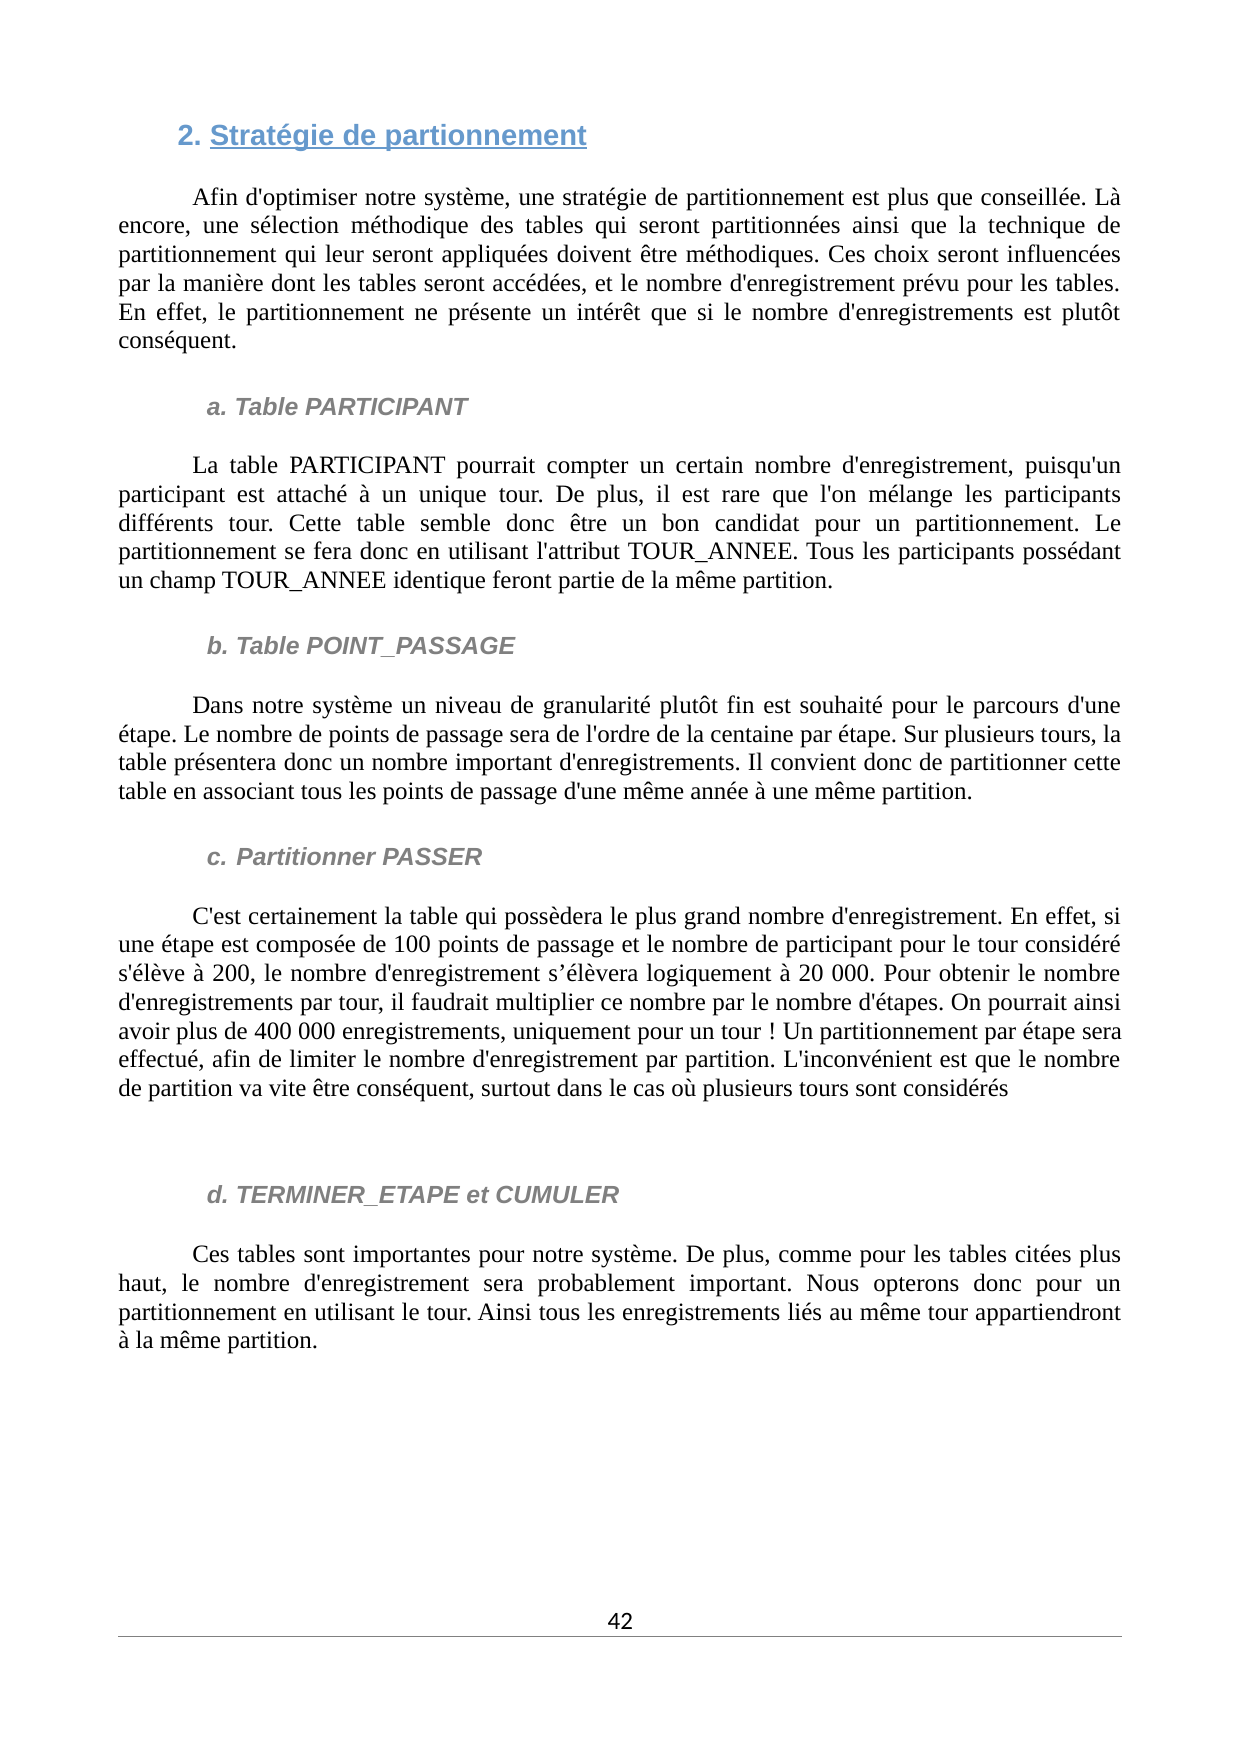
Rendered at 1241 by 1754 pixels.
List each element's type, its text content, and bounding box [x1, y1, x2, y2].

text C'est certainement la table qui possèdera le plus grand nombre d'enregistrement. En effet, si une étape est composée de 100 points de passage et le nombre de participant pour le tour considéré s'élève à 200, le nombre d'enregistrement s’élèvera logiquement à 20 000. Pour obtenir le nombre d'enregistrements par tour, il faudrait multiplier ce nombre par le nombre d'étapes. On pourrait ainsi avoir plus de 400 000 enregistrements, uniquement pour un tour ! Un partitionnement par étape sera effectué, afin de limiter le nombre d'enregistrement par partition. L'inconvénient est que le nombre de partition va vite être conséquent, surtout dans le cas où plusieurs tours sont considérés [118, 901, 1122, 1102]
text Ces tables sont importantes pour notre système. De plus, comme pour les tables citées plus haut, le nombre d'enregistrement sera probablement important. Nous opterons donc pour un partitionnement en utilisant le tour. Ainsi tous les enregistrements liés au même tour appartiendront à la même partition. [118, 1239, 1122, 1354]
text Afin d'optimiser notre système, une stratégie de partitionnement est plus que conseillée. Là encore, une sélection méthodique des tables qui seront partitionnées ainsi que la technique de partitionnement qui leur seront appliquées doivent être méthodiques. Ces choix seront influencées par la manière dont les tables seront accédées, et le nombre d'enregistrement prévu pour les tables. En effet, le partitionnement ne présente un intérêt que si le nombre d'enregistrements est plutôt conséquent. [118, 182, 1122, 354]
text La table PARTICIPANT pourrait compter un certain nombre d'enregistrement, puisqu'un participant est attaché à un unique tour. De plus, il est rare que l'on mélange les participants différents tour. Cette table semble donc être un bon candidat pour un partitionnement. Le partitionnement se fera donc en utilisant l'attribut TOUR_ANNEE. Tous les participants possédant un champ TOUR_ANNEE identique feront partie de la même partition. [118, 450, 1122, 594]
subtitle Table POINT_PASSAGE [207, 631, 1122, 660]
subtitle Table PARTICIPANT [207, 392, 1122, 420]
subtitle Stratégie de partionnement [177, 118, 1122, 152]
text Dans notre système un niveau de granularité plutôt fin est souhaité pour le parcours d'une étape. Le nombre de points de passage sera de l'ordre de la centaine par étape. Sur plusieurs tours, la table présentera donc un nombre important d'enregistrements. Il convient donc de partitionner cette table en associant tous les points de passage d'une même année à une même partition. [118, 690, 1122, 805]
subtitle Partitionner PASSER [207, 842, 1122, 871]
subtitle TERMINER_ETAPE et CUMULER [207, 1181, 1122, 1209]
